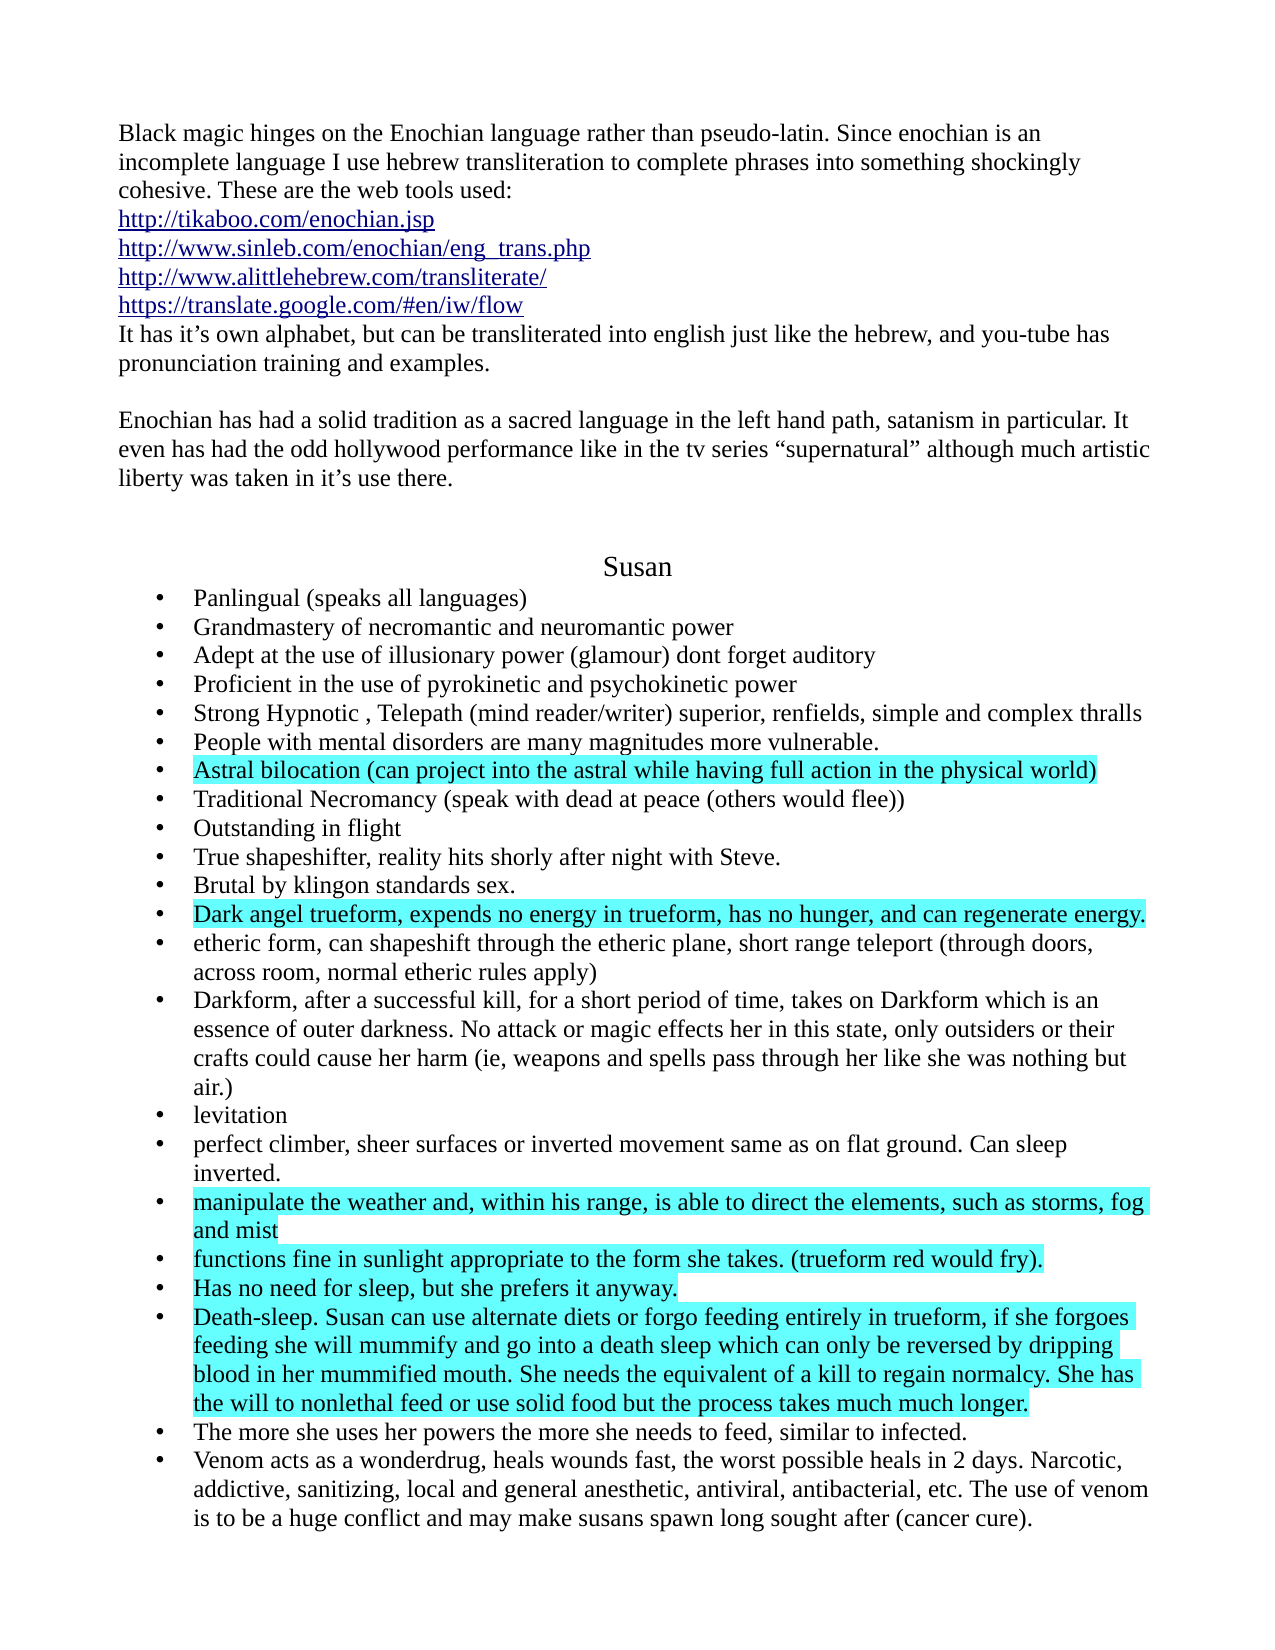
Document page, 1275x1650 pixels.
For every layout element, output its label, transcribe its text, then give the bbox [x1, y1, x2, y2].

list Dark angel trueform, expends no energy in trueform, has no hunger, and can regenerate energy. [156, 899, 1157, 928]
text http://www.sinleb.com/enochian/eng_trans.php [118, 233, 1157, 262]
text Susan [118, 549, 1157, 583]
list Traditional Necromancy (speak with dead at peace (others would flee)) [156, 784, 1157, 813]
list levitation [156, 1100, 1157, 1129]
list etheric form, can shapeshift through the etheric plane, short range teleport (through doors, across room, normal etheric rules apply) [156, 928, 1157, 985]
text http://tikaboo.com/enochian.jsp [118, 204, 1157, 233]
list manipulate the weather and, within his range, is able to direct the elements, such as storms, fog and mist [156, 1187, 1157, 1244]
list Has no need for sleep, but she prefers it anyway. [156, 1273, 1157, 1302]
list Darkform, after a successful kill, for a short period of time, takes on Darkform which is an essence of outer darkness. No attack or magic effects her in this state, only outsiders or their crafts could cause her harm (ie, weapons and spells pass through her like she was nothing but air.) [156, 985, 1157, 1100]
text Black magic hinges on the Enochian language rather than pseudo-latin. Since enochian is an incomplete language I use hebrew transliteration to complete phrases into something shockingly cohesive. These are the web tools used: [118, 118, 1157, 204]
list Death-sleep. Susan can use alternate diets or forgo feeding entirely in trueform, if she forgoes feeding she will mummify and go into a death sleep which can only be reversed by dripping blood in her mummified mouth. She needs the equivalent of a kill to regain normalcy. She has the will to nonlethal feed or use solid food but the process takes much much longer. [156, 1302, 1157, 1417]
text http://www.alittlehebrew.com/transliterate/ [118, 262, 1157, 291]
text https://translate.google.com/#en/iw/flow [118, 291, 1157, 319]
list Adept at the use of illusionary power (glamour) dont forget auditory [156, 640, 1157, 669]
list functions fine in sunlight appropriate to the form she takes. (trueform red would fry). [156, 1244, 1157, 1273]
list Strong Hypnotic , Telepath (mind reader/writer) superior, renfields, simple and complex thralls [156, 698, 1157, 727]
list Astral bilocation (can project into the astral while having full action in the physical world) [156, 755, 1157, 784]
list perfect climber, sheer surfaces or inverted movement same as on flat ground. Can sleep inverted. [156, 1129, 1157, 1187]
list Panlingual (speaks all languages) [156, 583, 1157, 612]
list People with mental disorders are many magnitudes more vulnerable. [156, 727, 1157, 755]
text It has it’s own alphabet, but can be transliterated into english just like the hebrew, and you-tube has pronunciation training and examples. [118, 319, 1157, 377]
list Proficient in the use of pyrokinetic and psychokinetic power [156, 669, 1157, 698]
list True shapeshifter, reality hits shorly after night with Steve. [156, 842, 1157, 870]
list Venom acts as a wonderdrug, heals wounds fast, the worst possible heals in 2 days. Narcotic, addictive, sanitizing, local and general anesthetic, antiviral, antibacterial, etc. The use of venom is to be a huge conflict and may make susans spawn long sought after (cancer cure). [156, 1445, 1157, 1532]
text Enochian has had a solid tradition as a sacred language in the left hand path, satanism in particular. It even has had the odd hollywood performance like in the tv series “supernatural” although much artistic liberty was taken in it’s use there. [118, 406, 1157, 492]
list Outstanding in flight [156, 813, 1157, 842]
list Brutal by klingon standards sex. [156, 870, 1157, 899]
list The more she uses her powers the more she needs to feed, similar to infected. [156, 1417, 1157, 1445]
list Grandmastery of necromantic and neuromantic power [156, 612, 1157, 640]
